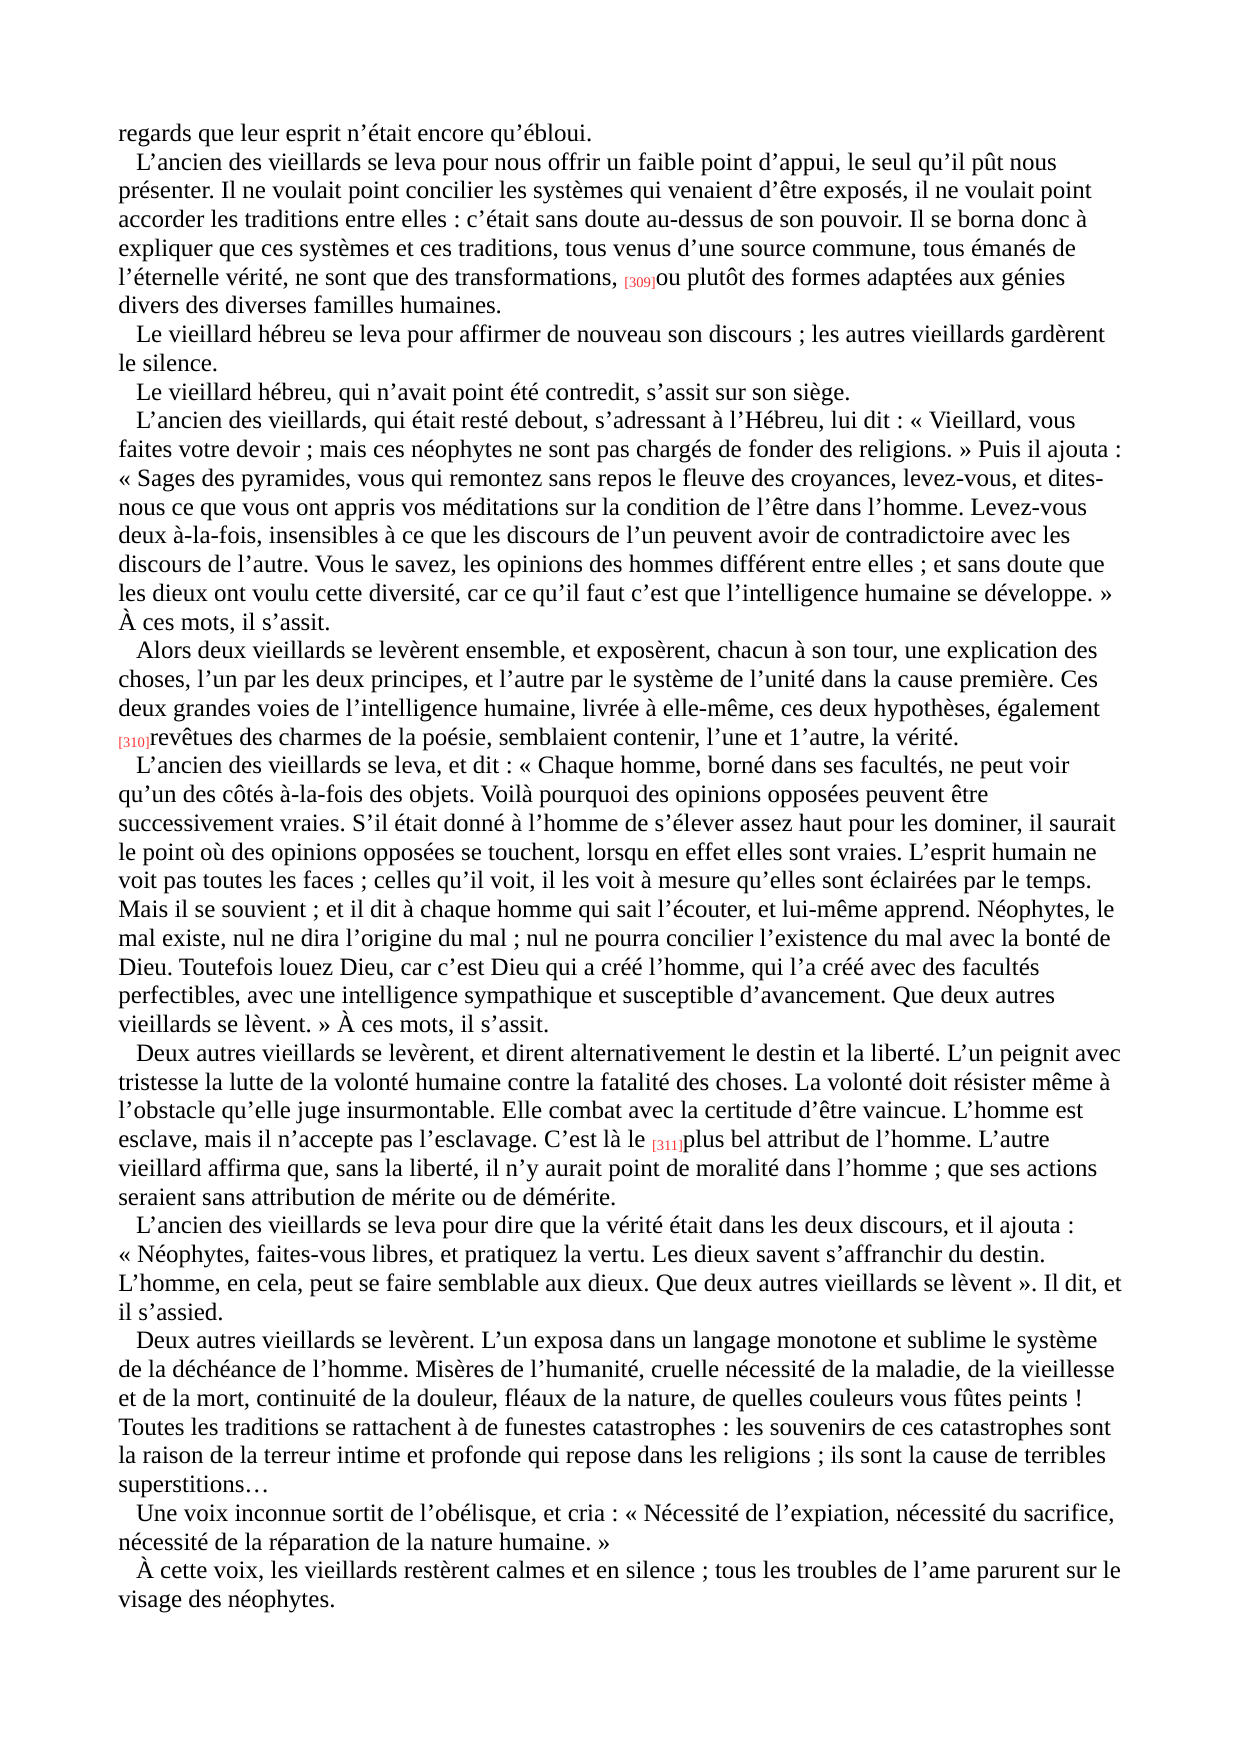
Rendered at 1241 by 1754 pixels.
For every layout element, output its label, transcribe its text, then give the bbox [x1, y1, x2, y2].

text L’ancien des vieillards, qui était resté debout, s’adressant à l’Hébreu, lui dit : « Vieillard, vous faites votre devoir ; mais ces néophytes ne sont pas chargés de fonder des religions. » Puis il ajouta : « Sages des pyramides, vous qui remontez sans repos le fleuve des croyances, levez-vous, et dites-nous ce que vous ont appris vos méditations sur la condition de l’être dans l’homme. Levez-vous deux à-la-fois, insensibles à ce que les discours de l’un peuvent avoir de contradictoire avec les discours de l’autre. Vous le savez, les opinions des hommes différent entre elles ; et sans doute que les dieux ont voulu cette diversité, car ce qu’il faut c’est que l’intelligence humaine se développe. » À ces mots, il s’assit. [118, 406, 1122, 636]
text Le vieillard hébreu se leva pour affirmer de nouveau son discours ; les autres vieillards gardèrent le silence. [118, 319, 1122, 377]
text Deux autres vieillards se levèrent, et dirent alternativement le destin et la liberté. L’un peignit avec tristesse la lutte de la volonté humaine contre la fatalité des choses. La volonté doit résister même à l’obstacle qu’elle juge insurmontable. Elle combat avec la certitude d’être vaincue. L’homme est esclave, mais il n’accepte pas l’esclavage. C’est là le [311]plus bel attribut de l’homme. L’autre vieillard affirma que, sans la liberté, il n’y aurait point de moralité dans l’homme ; que ses actions seraient sans attribution de mérite ou de démérite. [118, 1038, 1122, 1211]
text Une voix inconnue sortit de l’obélisque, et cria : « Nécessité de l’expiation, nécessité du sacrifice, nécessité de la réparation de la nature humaine. » [118, 1498, 1122, 1556]
text Alors deux vieillards se levèrent ensemble, et exposèrent, chacun à son tour, une explication des choses, l’un par les deux principes, et l’autre par le système de l’unité dans la cause première. Ces deux grandes voies de l’intelligence humaine, livrée à elle-même, ces deux hypothèses, également [310]revêtues des charmes de la poésie, semblaient contenir, l’une et 1’autre, la vérité. [118, 636, 1122, 751]
text À cette voix, les vieillards restèrent calmes et en silence ; tous les troubles de l’ame parurent sur le visage des néophytes. [118, 1556, 1122, 1613]
text Deux autres vieillards se levèrent. L’un exposa dans un langage monotone et sublime le système de la déchéance de l’homme. Misères de l’humanité, cruelle nécessité de la maladie, de la vieillesse et de la mort, continuité de la douleur, fléaux de la nature, de quelles couleurs vous fûtes peints ! Toutes les traditions se rattachent à de funestes catastrophes : les souvenirs de ces catastrophes sont la raison de la terreur intime et profonde qui repose dans les religions ; ils sont la cause de terribles superstitions… [118, 1326, 1122, 1498]
text L’ancien des vieillards se leva, et dit : « Chaque homme, borné dans ses facultés, ne peut voir qu’un des côtés à-la-fois des objets. Voilà pourquoi des opinions opposées peuvent être successivement vraies. S’il était donné à l’homme de s’élever assez haut pour les dominer, il saurait le point où des opinions opposées se touchent, lorsqu en effet elles sont vraies. L’esprit humain ne voit pas toutes les faces ; celles qu’il voit, il les voit à mesure qu’elles sont éclairées par le temps. Mais il se souvient ; et il dit à chaque homme qui sait l’écouter, et lui-même apprend. Néophytes, le mal existe, nul ne dira l’origine du mal ; nul ne pourra concilier l’existence du mal avec la bonté de Dieu. Toutefois louez Dieu, car c’est Dieu qui a créé l’homme, qui l’a créé avec des facultés perfectibles, avec une intelligence sympathique et susceptible d’avancement. Que deux autres vieillards se lèvent. » À ces mots, il s’assit. [118, 751, 1122, 1038]
text regards que leur esprit n’était encore qu’ébloui. [118, 118, 1122, 147]
text Le vieillard hébreu, qui n’avait point été contredit, s’assit sur son siège. [118, 377, 1122, 406]
text L’ancien des vieillards se leva pour nous offrir un faible point d’appui, le seul qu’il pût nous présenter. Il ne voulait point concilier les systèmes qui venaient d’être exposés, il ne voulait point accorder les traditions entre elles : c’était sans doute au-dessus de son pouvoir. Il se borna donc à expliquer que ces systèmes et ces traditions, tous venus d’une source commune, tous émanés de l’éternelle vérité, ne sont que des transformations, [309]ou plutôt des formes adaptées aux génies divers des diverses familles humaines. [118, 147, 1122, 319]
text L’ancien des vieillards se leva pour dire que la vérité était dans les deux discours, et il ajouta : « Néophytes, faites-vous libres, et pratiquez la vertu. Les dieux savent s’affranchir du destin. L’homme, en cela, peut se faire semblable aux dieux. Que deux autres vieillards se lèvent ». Il dit, et il s’assied. [118, 1211, 1122, 1326]
